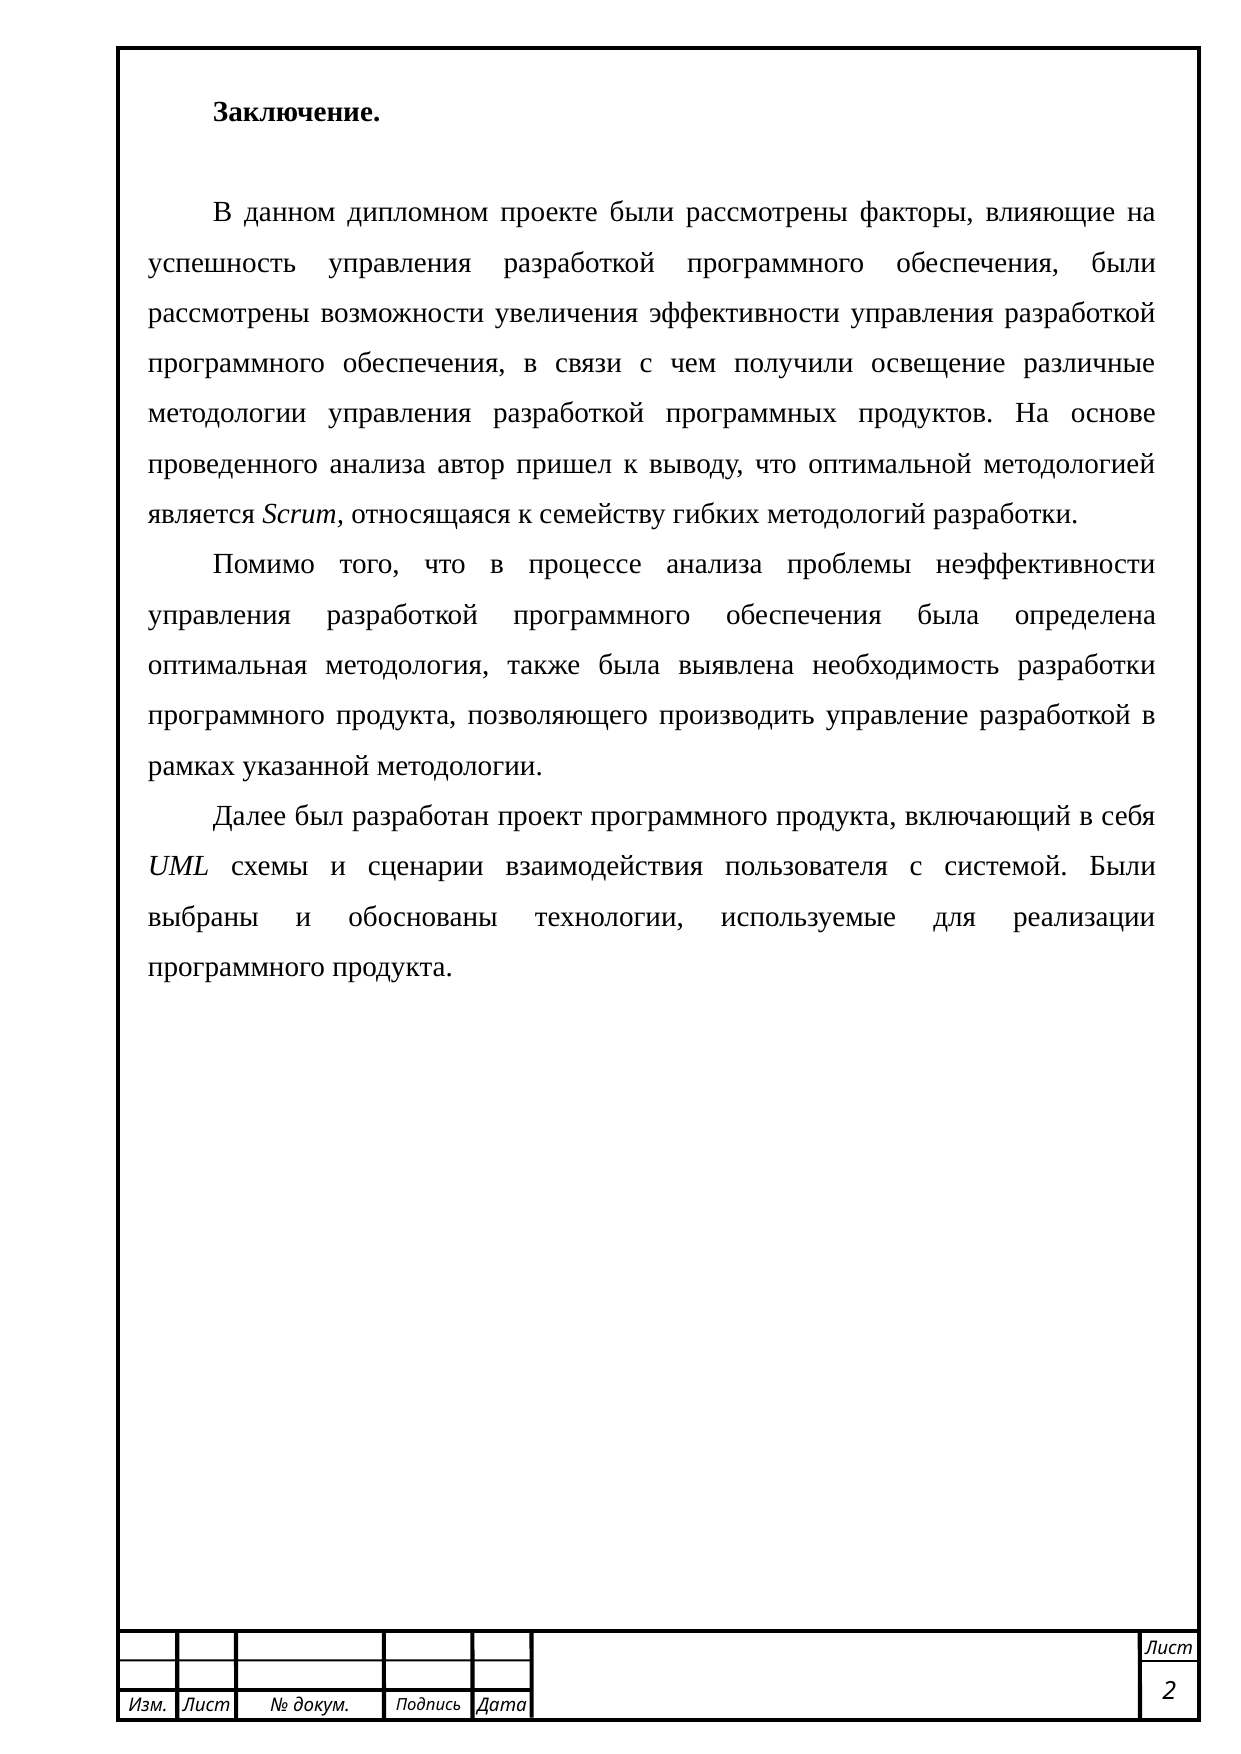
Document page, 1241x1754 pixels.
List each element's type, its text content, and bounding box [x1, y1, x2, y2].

text Далее был разработан проект программного продукта, включающий в себя UML схемы и сценарии взаимодействия пользователя с системой. Были выбраны и обоснованы технологии, используемые для реализации программного продукта. [148, 798, 1156, 983]
text Заключение. [148, 94, 1156, 127]
text В данном дипломном проекте были рассмотрены факторы, влияющие на успешность управления разработкой программного обеспечения, были рассмотрены возможности увеличения эффективности управления разработкой программного обеспечения, в связи с чем получили освещение различные методологии управления разработкой программных продуктов. На основе проведенного анализа автор пришел к выводу, что оптимальной методологией является Scrum, относящаяся к семейству гибких методологий разработки. [148, 194, 1156, 530]
text Помимо того, что в процессе анализа проблемы неэффективности управления разработкой программного обеспечения была определена оптимальная методология, также была выявлена необходимость разработки программного продукта, позволяющего производить управление разработкой в рамках указанной методологии. [148, 547, 1156, 781]
